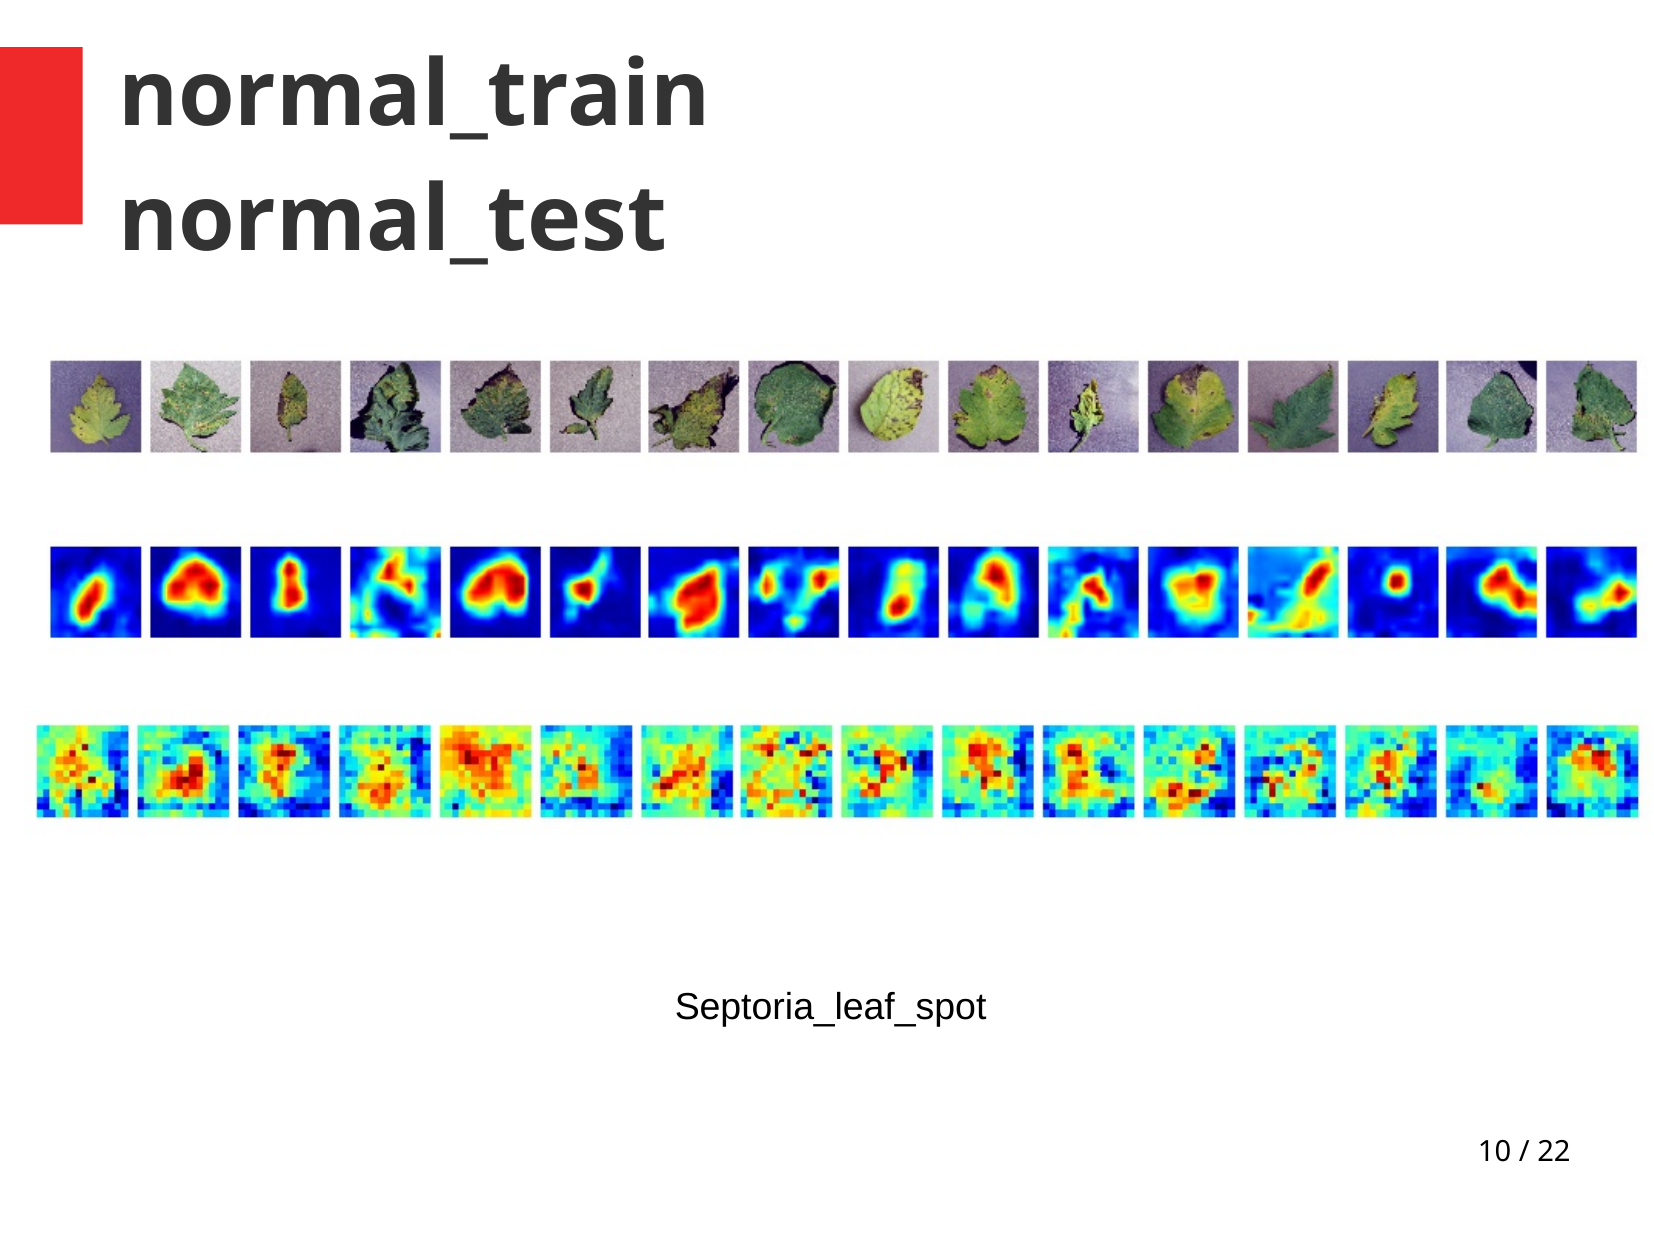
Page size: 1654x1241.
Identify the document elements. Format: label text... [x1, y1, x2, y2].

picture [0, 344, 1654, 490]
picture [0, 530, 1654, 676]
picture [0, 710, 1654, 856]
title normal_train normal_test [118, 45, 1571, 260]
text_box Septoria_leaf_spot [660, 978, 1002, 1036]
